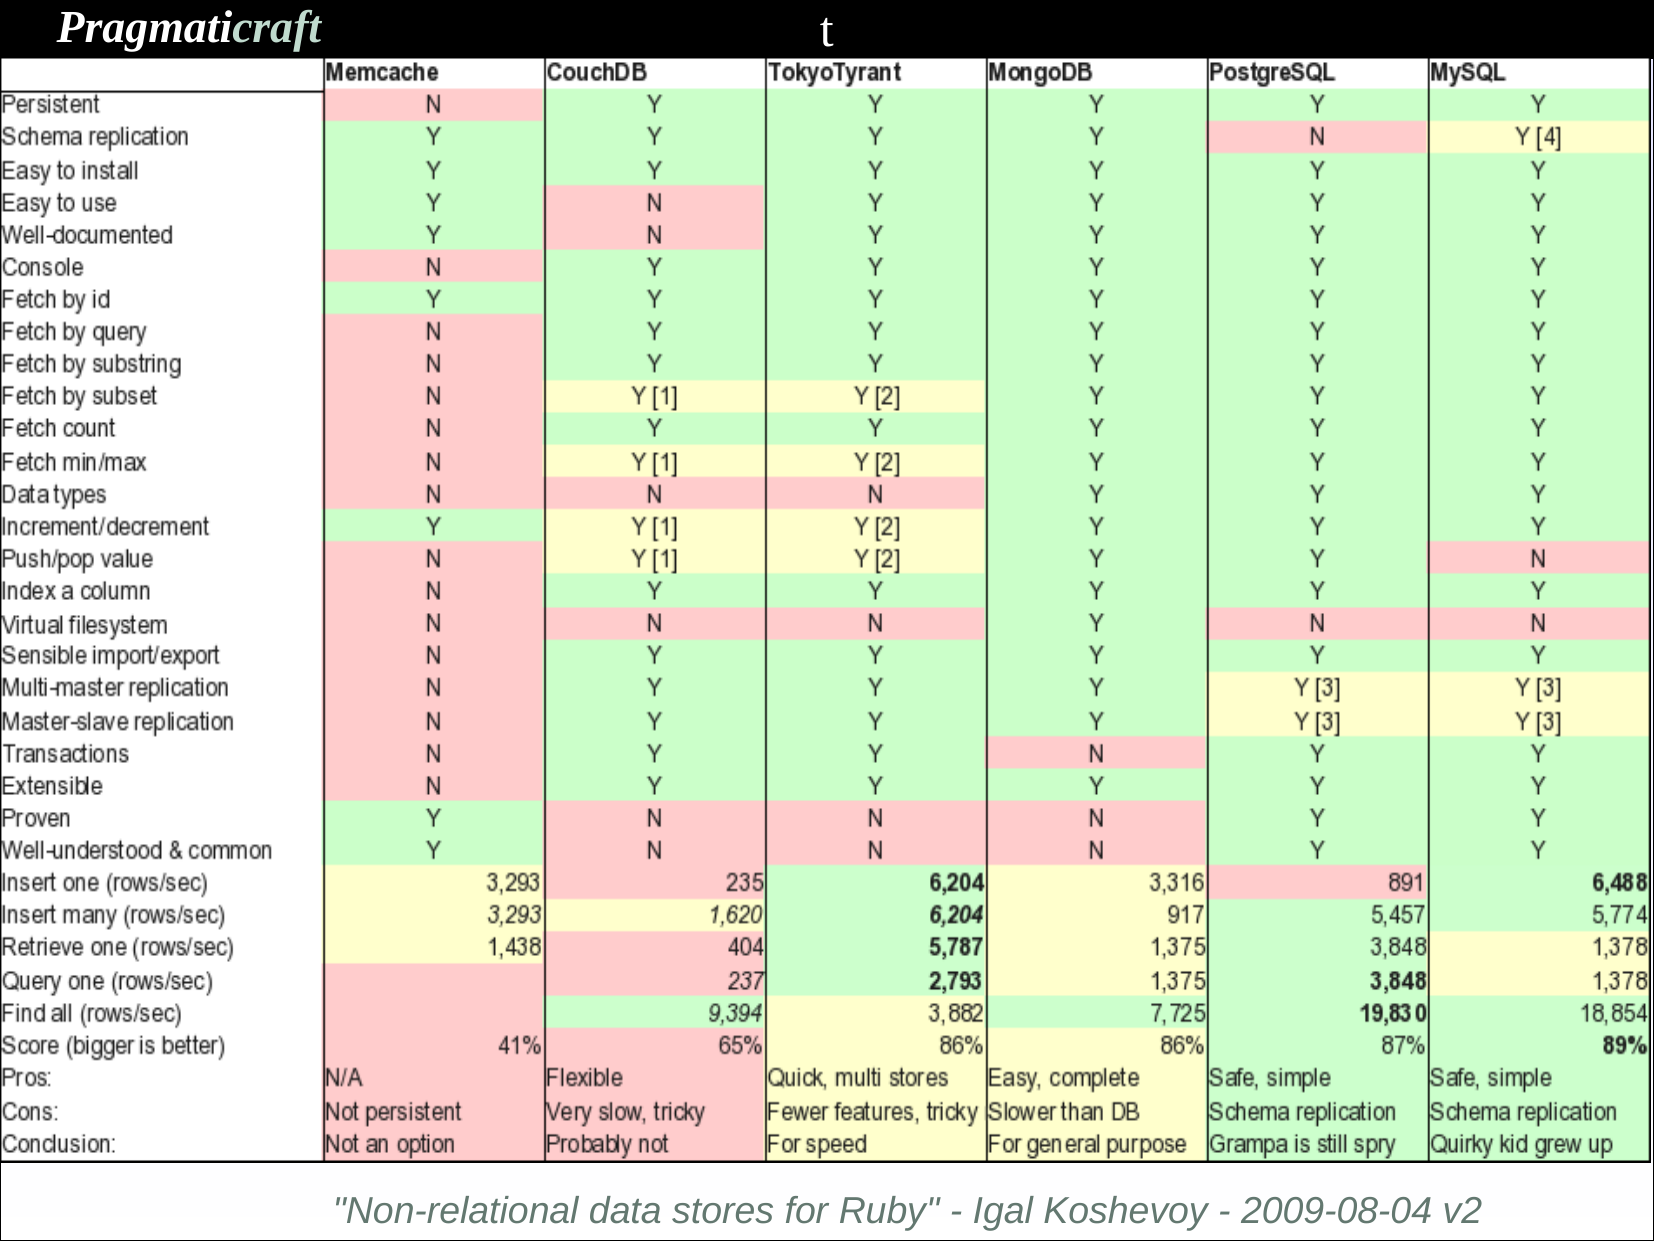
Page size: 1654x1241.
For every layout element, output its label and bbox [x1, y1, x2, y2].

picture [0, 57, 1651, 1163]
